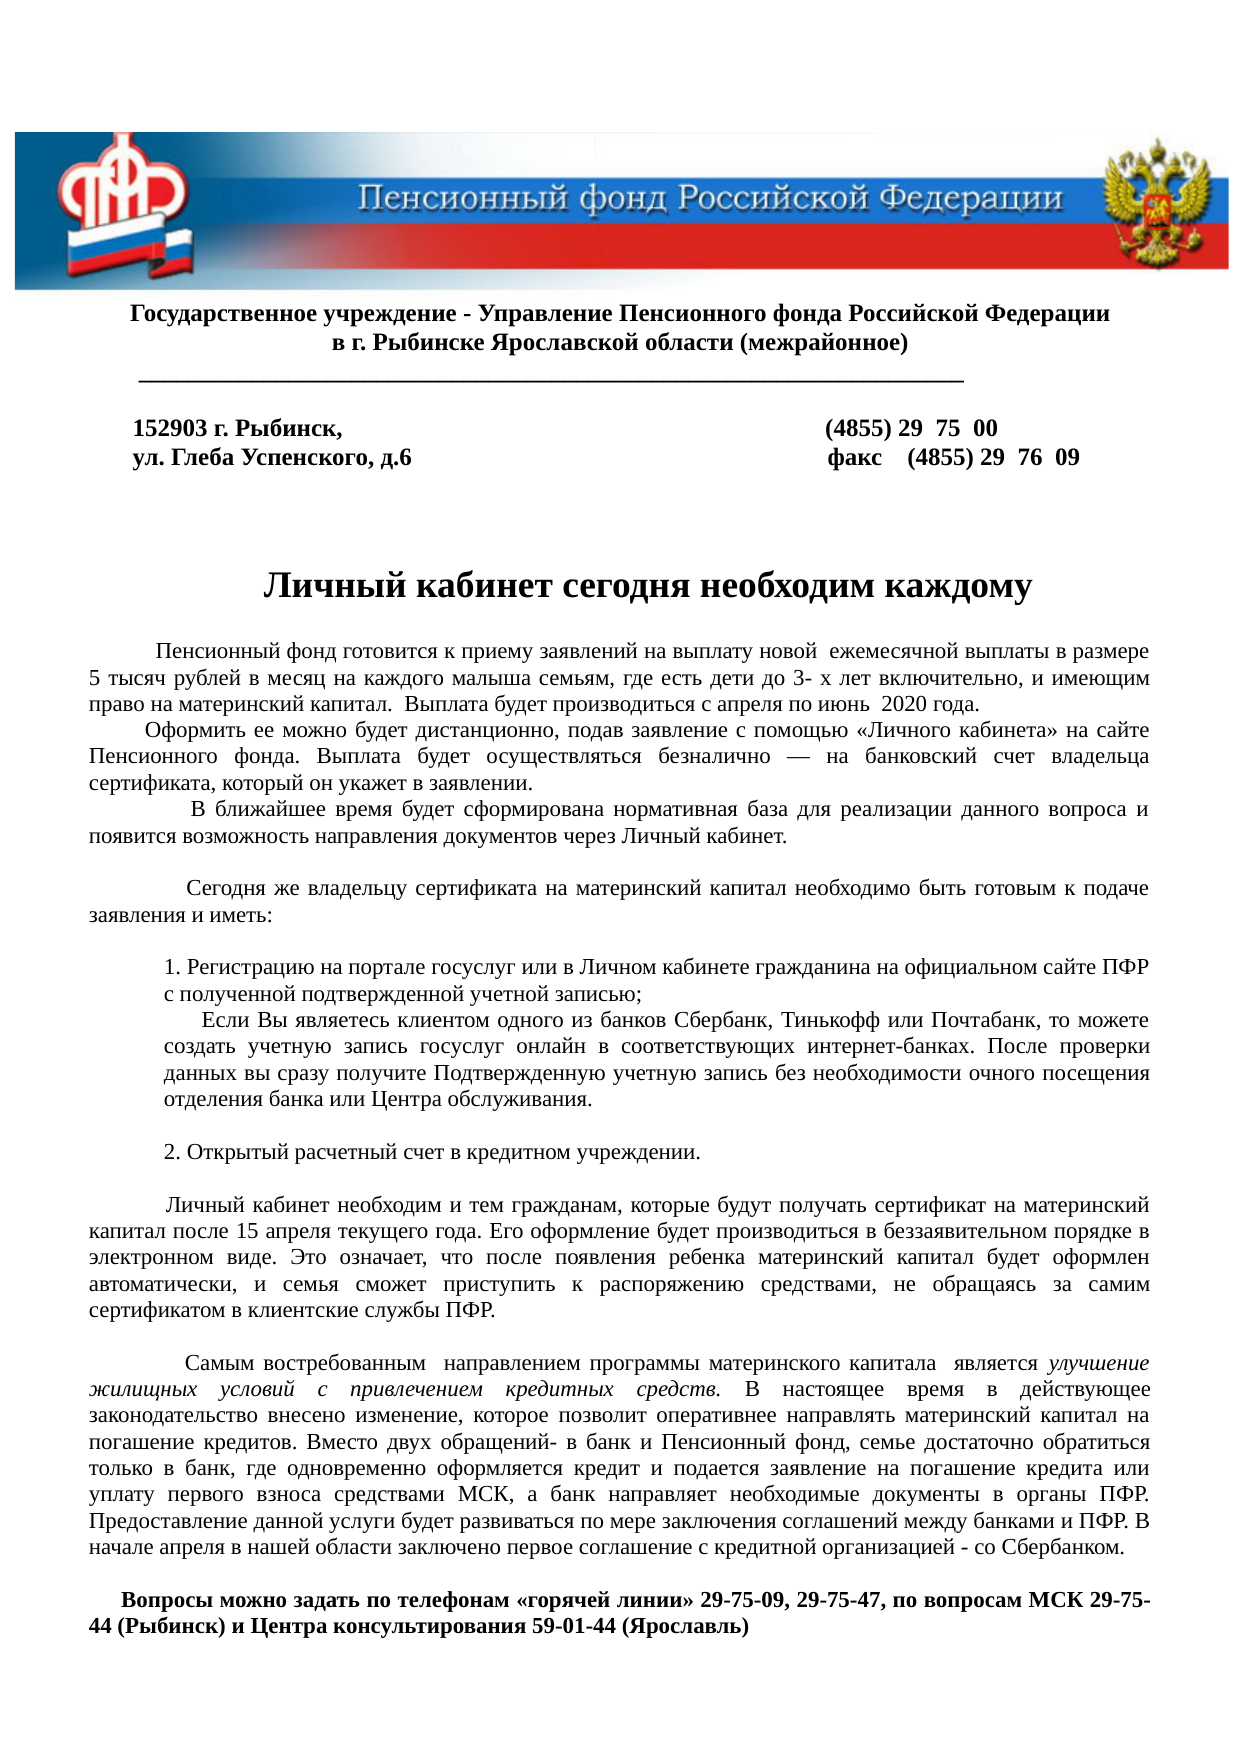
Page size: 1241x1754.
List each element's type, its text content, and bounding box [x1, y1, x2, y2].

list Если Вы являетесь клиентом одного из банков Сбербанк, Тинькофф или Почтабанк, то можете создать учетную запись госуслуг онлайн в соответствующих интернет-банках. После проверки данных вы сразу получите Подтвержденную учетную запись без необходимости очного посещения отделения банка или Центра обслуживания. [126, 1006, 1152, 1112]
text В ближайшее время будет сформирована нормативная база для реализации данного вопроса и появится возможность направления документов через Личный кабинет. [89, 795, 1152, 848]
text ул. Глеба Успенского, д.6 факс (4855) 29 76 09 [89, 442, 1152, 471]
text Самым востребованным направлением программы материнского капитала является улучшение жилищных условий с привлечением кредитных средств. В настоящее время в действующее законодательство внесено изменение, которое позволит оперативнее направлять материнский капитал на погашение кредитов. Вместо двух обращений- в банк и Пенсионный фонд, семье достаточно обратиться только в банк, где одновременно оформляется кредит и подается заявление на погашение кредита или уплату первого взноса средствами МСК, а банк направляет необходимые документы в органы ПФР. Предоставление данной услуги будет развиваться по мере заключения соглашений между банками и ПФР. В начале апреля в нашей области заключено первое соглашение с кредитной организацией - со Сбербанком. [89, 1349, 1152, 1559]
text Вопросы можно задать по телефонам «горячей линии» 29-75-09, 29-75-47, по вопросам МСК 29-75-44 (Рыбинск)​ и Центра консультирования 59-01-44 (Ярославль) [89, 1586, 1152, 1639]
text Оформить ее можно будет дистанционно, подав заявление с помощью «Личного кабинета» на сайте Пенсионного фонда. Выплата будет осуществляться безналично — на банковский счет владельца сертификата, который он укажет в заявлении. [89, 716, 1152, 795]
text Сегодня же владельцу сертификата на материнский капитал необходимо быть готовым к подаче заявления и иметь: [89, 874, 1152, 927]
text Пенсионный фонд готовится к приему заявлений на выплату новой ежемесячной выплаты в размере 5 тысяч рублей в месяц на каждого малыша семьям, где есть дети до 3- х лет включительно, и имеющим право на материнский капитал. Выплата будет производиться с апреля по июнь 2020 года. [89, 635, 1152, 716]
text Личный кабинет сегодня необходим каждому [89, 563, 1152, 606]
list 1. Регистрацию на портале госуслуг или в Личном кабинете гражданина на официальном сайте ПФР с полученной подтвержденной учетной записью; [126, 953, 1152, 1006]
text 152903 г. Рыбинск, (4855) 29 75 00 [89, 413, 1152, 442]
text Личный кабинет необходим и тем гражданам, которые будут получать сертификат на материнский капитал после 15 апреля текущего года. Его оформление будет производиться в беззаявительном порядке в электронном виде. Это означает, что после появления ребенка материнский капитал будет оформлен автоматически, и семья сможет приступить к распоряжению средствами, не обращаясь за самим сертификатом в клиентские службы ПФР. [89, 1191, 1152, 1322]
list 2. Открытый расчетный счет в кредитном учреждении. [126, 1138, 1152, 1164]
text __________________________________________________________________ [89, 356, 1152, 385]
text Государственное учреждение - Управление Пенсионного фонда Российской Федерации [89, 299, 1152, 327]
picture [14, 132, 1229, 299]
picture [69, 156, 76, 162]
text в г. Рыбинске Ярославской области (межрайонное) [89, 327, 1152, 356]
